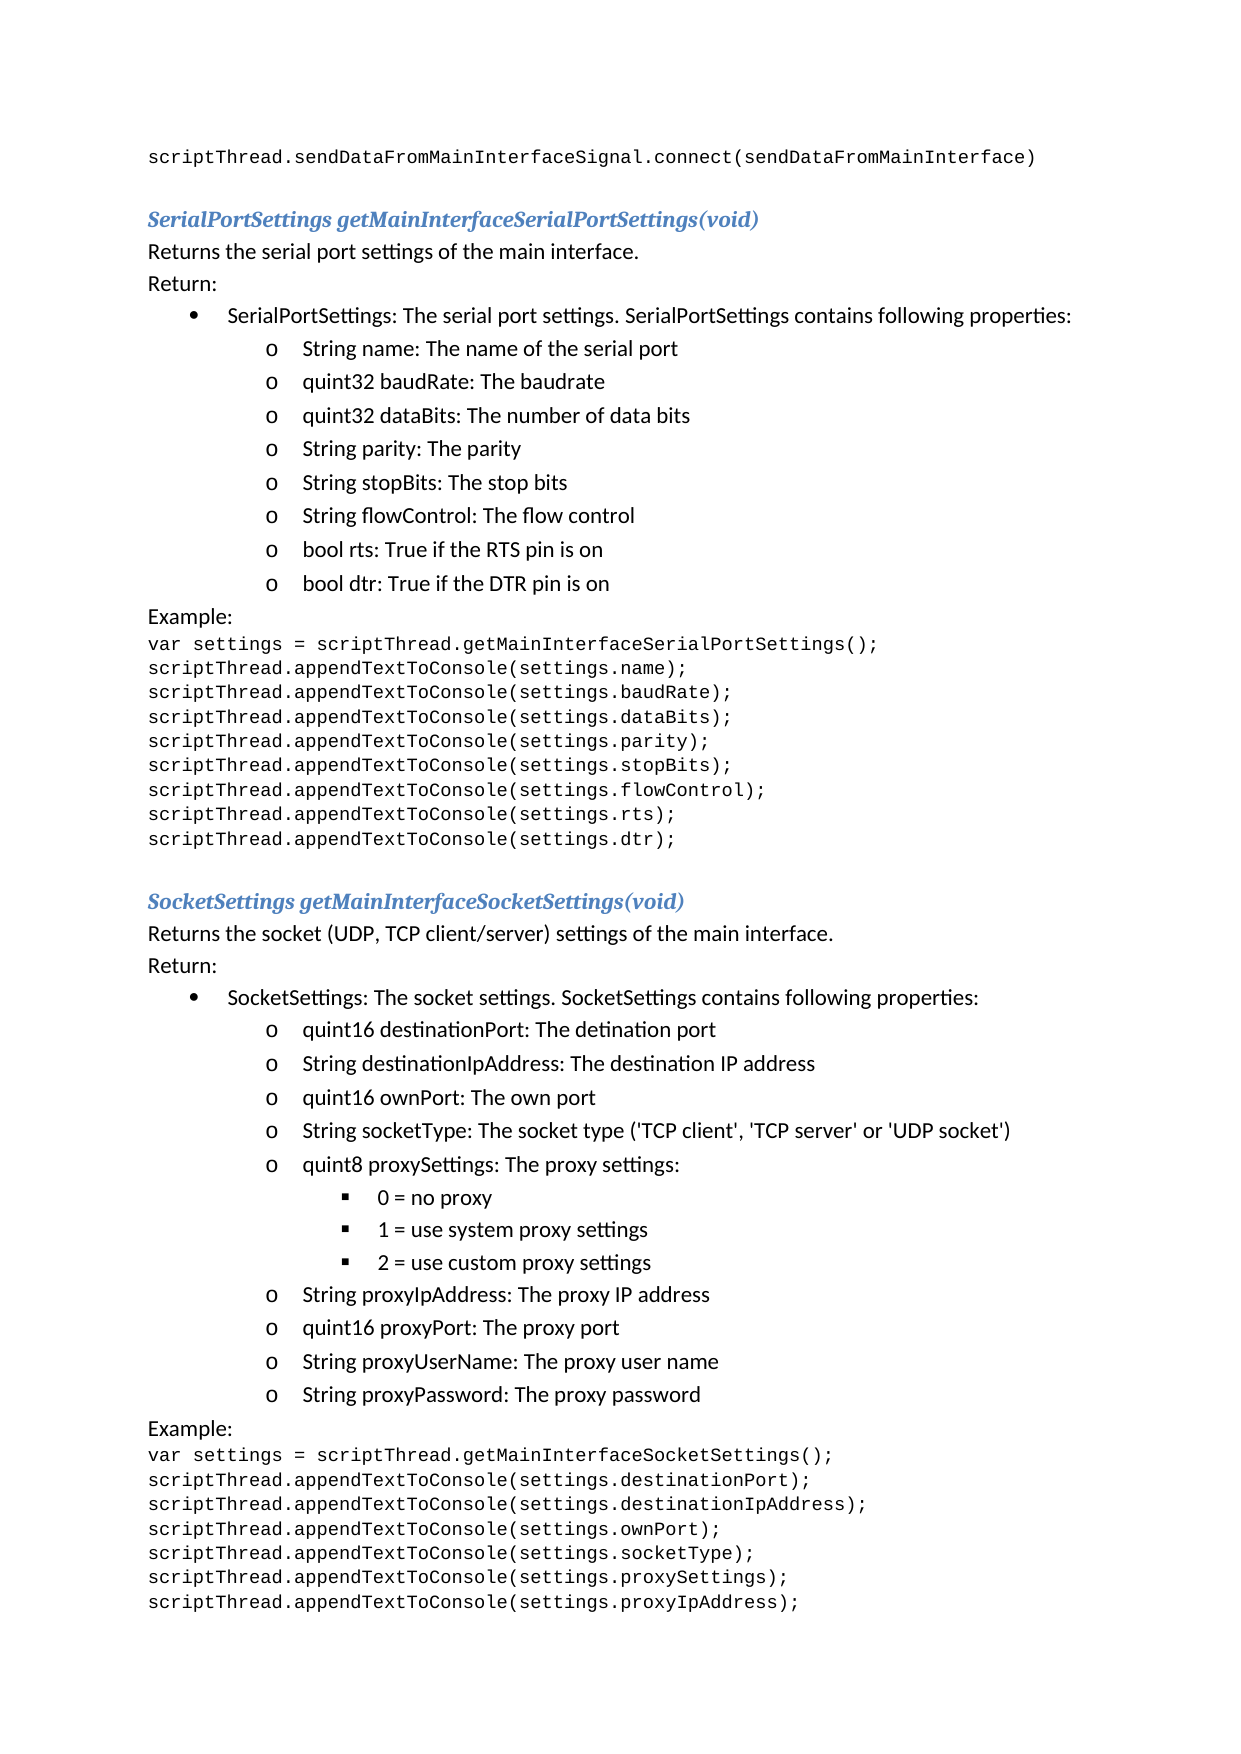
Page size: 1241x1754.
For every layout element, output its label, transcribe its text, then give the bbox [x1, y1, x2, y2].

text Returns the socket (UDP, TCP client/server) settings of the main interface. [148, 919, 1093, 947]
text scriptThread.appendTextToConsole(settings.proxyIpAddress); [148, 1592, 1093, 1614]
list quint16 destinationPort: The detination port [265, 1016, 1093, 1045]
text var settings = scriptThread.getMainInterfaceSerialPortSettings(); [148, 634, 1093, 656]
list 0 = no proxy [340, 1183, 1093, 1211]
text Return: [148, 269, 1093, 297]
text scriptThread.appendTextToConsole(settings.parity); [148, 732, 1093, 753]
list quint32 baudRate: The baudrate [265, 367, 1093, 397]
subtitle SerialPortSettings getMainInterfaceSerialPortSettings(void) [148, 207, 1093, 233]
list quint32 dataBits: The number of data bits [265, 401, 1093, 430]
text scriptThread.sendDataFromMainInterfaceSignal.connect(sendDataFromMainInterface) [148, 148, 1093, 169]
list String parity: The parity [265, 434, 1093, 464]
text Example: [148, 602, 1093, 630]
text scriptThread.appendTextToConsole(settings.stopBits); [148, 756, 1093, 777]
text scriptThread.appendTextToConsole(settings.destinationIpAddress); [148, 1495, 1093, 1516]
list 2 = use custom proxy settings [340, 1248, 1093, 1276]
text Example: [148, 1414, 1093, 1442]
text var settings = scriptThread.getMainInterfaceSocketSettings(); [148, 1446, 1093, 1467]
text scriptThread.appendTextToConsole(settings.proxySettings); [148, 1568, 1093, 1589]
subtitle SocketSettings getMainInterfaceSocketSettings(void) [148, 889, 1093, 915]
list String proxyIpAddress: The proxy IP address [265, 1280, 1093, 1309]
text scriptThread.appendTextToConsole(settings.flowControl); [148, 781, 1093, 802]
text scriptThread.appendTextToConsole(settings.baudRate); [148, 683, 1093, 704]
text scriptThread.appendTextToConsole(settings.ownPort); [148, 1519, 1093, 1541]
text Return: [148, 951, 1093, 979]
list bool dtr: True if the DTR pin is on [265, 569, 1093, 598]
list 1 = use system proxy settings [340, 1216, 1093, 1243]
text scriptThread.appendTextToConsole(settings.dataBits); [148, 707, 1093, 729]
list quint16 ownPort: The own port [265, 1083, 1093, 1112]
text scriptThread.appendTextToConsole(settings.destinationPort); [148, 1471, 1093, 1492]
list String proxyUserName: The proxy user name [265, 1347, 1093, 1376]
list quint16 proxyPort: The proxy port [265, 1313, 1093, 1343]
text scriptThread.appendTextToConsole(settings.name); [148, 659, 1093, 680]
text Returns the serial port settings of the main interface. [148, 237, 1093, 265]
list bool rts: True if the RTS pin is on [265, 535, 1093, 564]
list SerialPortSettings: The serial port settings. SerialPortSettings contains following properties: [190, 302, 1093, 330]
list String proxyPassword: The proxy password [265, 1381, 1093, 1410]
list String socketType: The socket type ('TCP client', 'TCP server' or 'UDP socket') [265, 1116, 1093, 1145]
list String stopBits: The stop bits [265, 468, 1093, 497]
list String flowControl: The flow control [265, 502, 1093, 531]
text scriptThread.appendTextToConsole(settings.rts); [148, 805, 1093, 826]
text scriptThread.appendTextToConsole(settings.socketType); [148, 1544, 1093, 1565]
list String destinationIpAddress: The destination IP address [265, 1049, 1093, 1078]
list String name: The name of the serial port [265, 334, 1093, 363]
text scriptThread.appendTextToConsole(settings.dtr); [148, 829, 1093, 851]
list SocketSettings: The socket settings. SocketSettings contains following properties: [190, 983, 1093, 1011]
list quint8 proxySettings: The proxy settings: [265, 1150, 1093, 1179]
